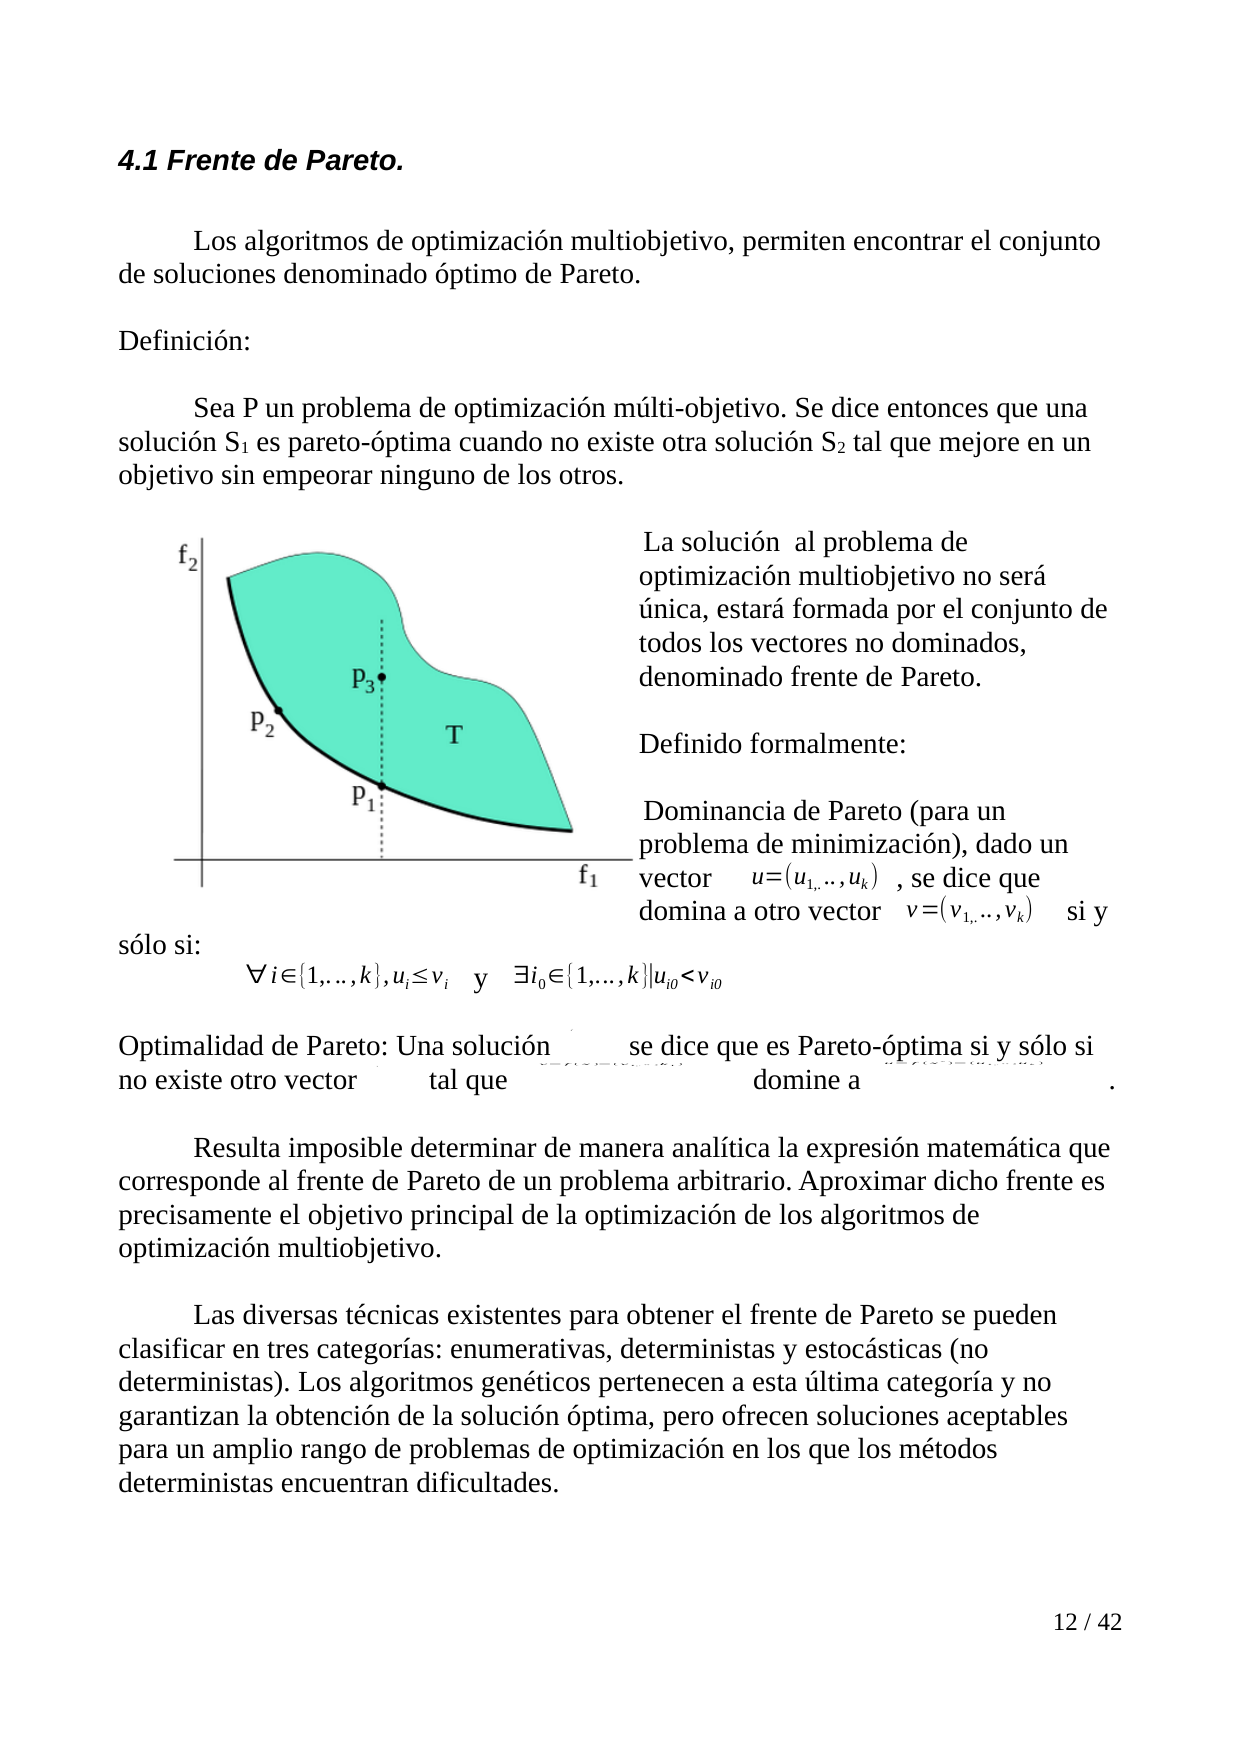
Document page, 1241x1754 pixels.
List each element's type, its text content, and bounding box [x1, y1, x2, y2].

text Sea P un problema de optimización múlti-objetivo. Se dice entonces que una solución S1 es pareto-óptima cuando no existe otra solución S2 tal que mejore en un objetivo sin empeorar ninguno de los otros. [118, 390, 1122, 491]
text La solución al problema de optimización multiobjetivo no será única, estará formada por el conjunto de todos los vectores no dominados, denominado frente de Pareto. [639, 524, 1122, 692]
subtitle 4.1 Frente de Pareto. [118, 143, 1122, 177]
text Definido formalmente: [639, 726, 1122, 759]
text Las diversas técnicas existentes para obtener el frente de Pareto se pueden clasificar en tres categorías: enumerativas, deterministas y estocásticas (no deterministas). Los algoritmos genéticos pertenecen a esta última categoría y no garantizan la obtención de la solución óptima, pero ofrecen soluciones aceptables para un amplio rango de problemas de optimización en los que los métodos deterministas encuentran dificultades. [118, 1297, 1122, 1499]
text Dominancia de Pareto (para un problema de minimización), dado un vector , se dice que domina a otro vector si y sólo si: [118, 793, 1122, 961]
text Los algoritmos de optimización multiobjetivo, permiten encontrar el conjunto de soluciones denominado óptimo de Pareto. [118, 223, 1122, 290]
text Resulta imposible determinar de manera analítica la expresión matemática que corresponde al frente de Pareto de un problema arbitrario. Aproximar dicho frente es precisamente el objetivo principal de la optimización de los algoritmos de optimización multiobjetivo. [118, 1130, 1122, 1264]
text Optimalidad de Pareto: Una solución se dice que es Pareto-óptima si y sólo si no existe otro vector tal que domine a . [118, 1028, 1122, 1096]
text Definición: [118, 323, 1122, 357]
text y [118, 961, 1122, 994]
